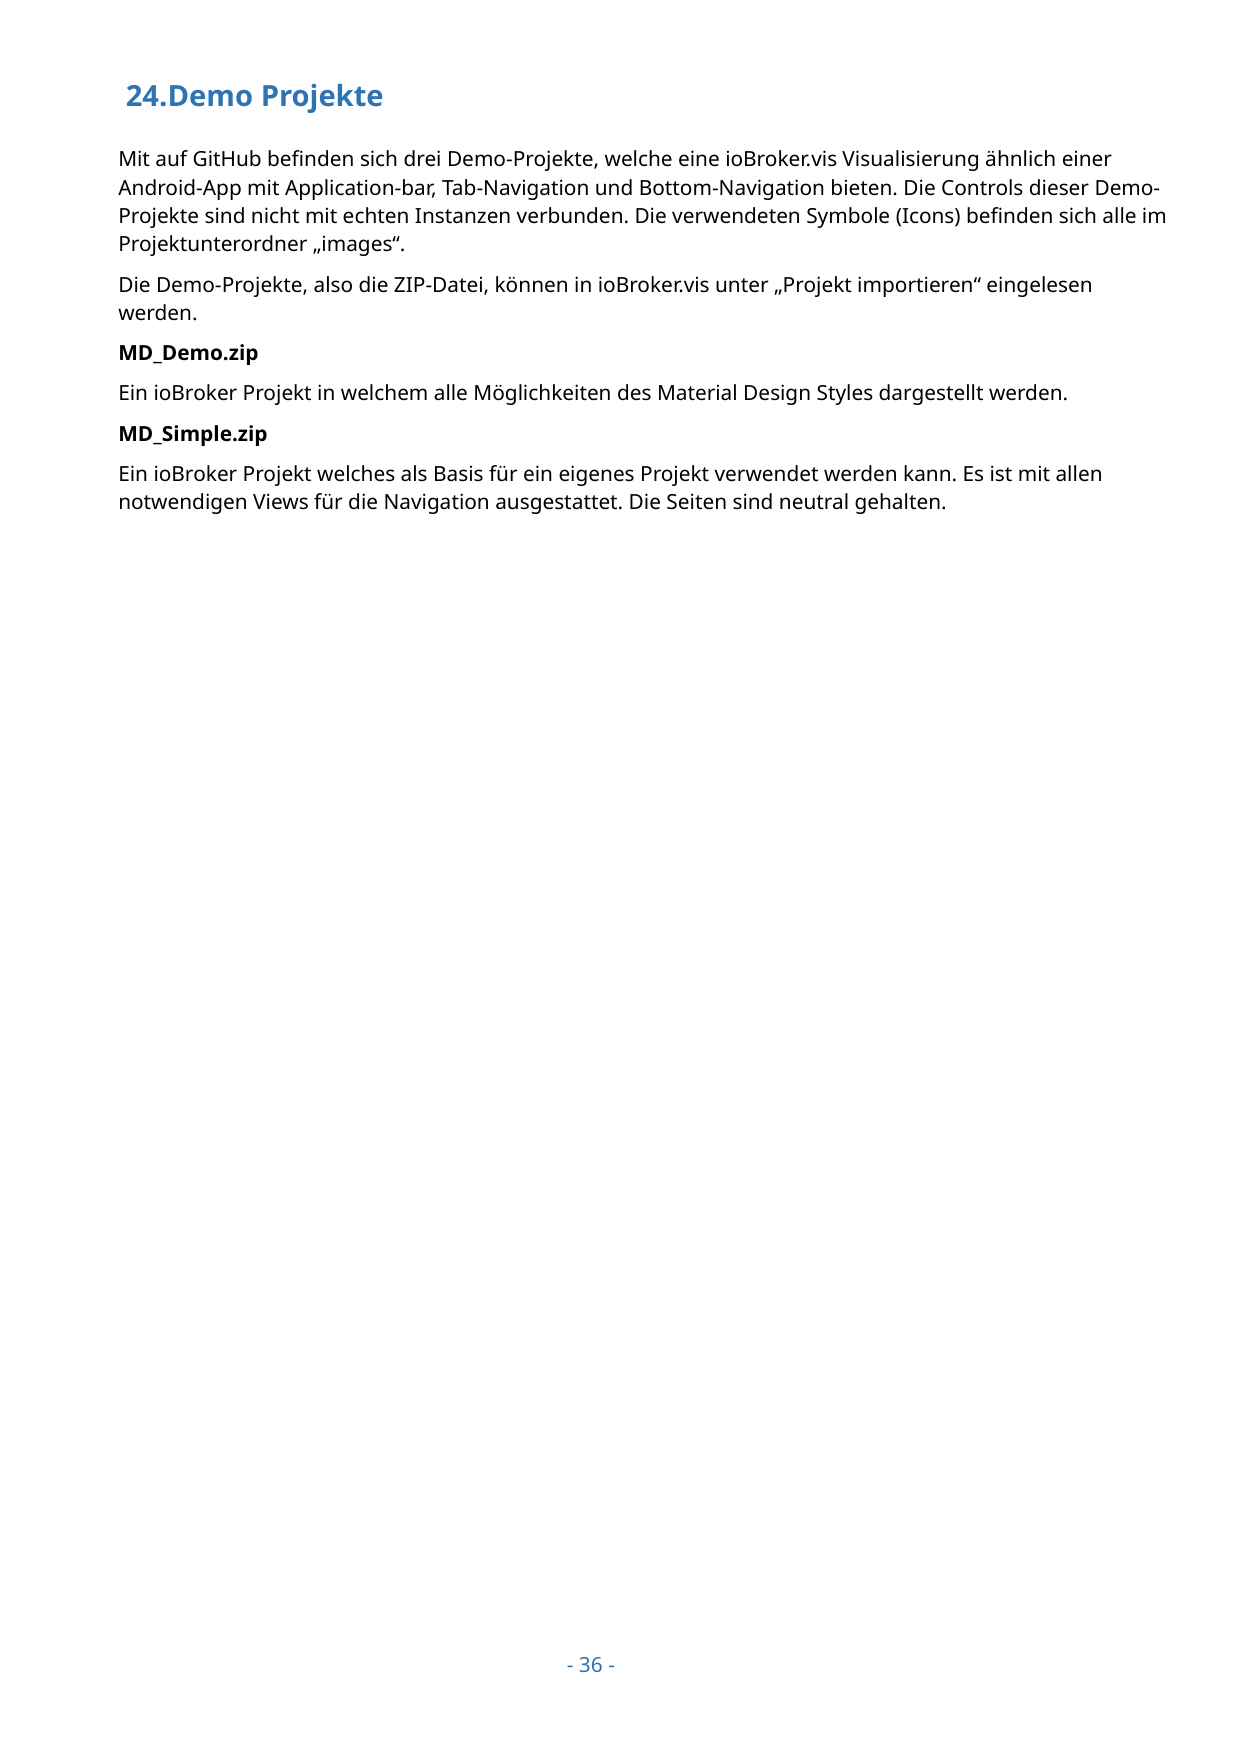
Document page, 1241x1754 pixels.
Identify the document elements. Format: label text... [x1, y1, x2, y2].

text MD_Simple.zip [118, 419, 1169, 447]
subtitle Demo Projekte [118, 75, 1169, 115]
text MD_Demo.zip [118, 338, 1169, 367]
text Mit auf GitHub befinden sich drei Demo-Projekte, welche eine ioBroker.vis Visualisierung ähnlich einer Android-App mit Application-bar, Tab-Navigation und Bottom-Navigation bieten. Die Controls dieser Demo-Projekte sind nicht mit echten Instanzen verbunden. Die verwendeten Symbole (Icons) befinden sich alle im Projektunterordner „images“. [118, 144, 1169, 258]
text Ein ioBroker Projekt in welchem alle Möglichkeiten des Material Design Styles dargestellt werden. [118, 378, 1169, 407]
text Ein ioBroker Projekt welches als Basis für ein eigenes Projekt verwendet werden kann. Es ist mit allen notwendigen Views für die Navigation ausgestattet. Die Seiten sind neutral gehalten. [118, 459, 1169, 516]
text Die Demo-Projekte, also die ZIP-Datei, können in ioBroker.vis unter „Projekt importieren“ eingelesen werden. [118, 270, 1169, 327]
